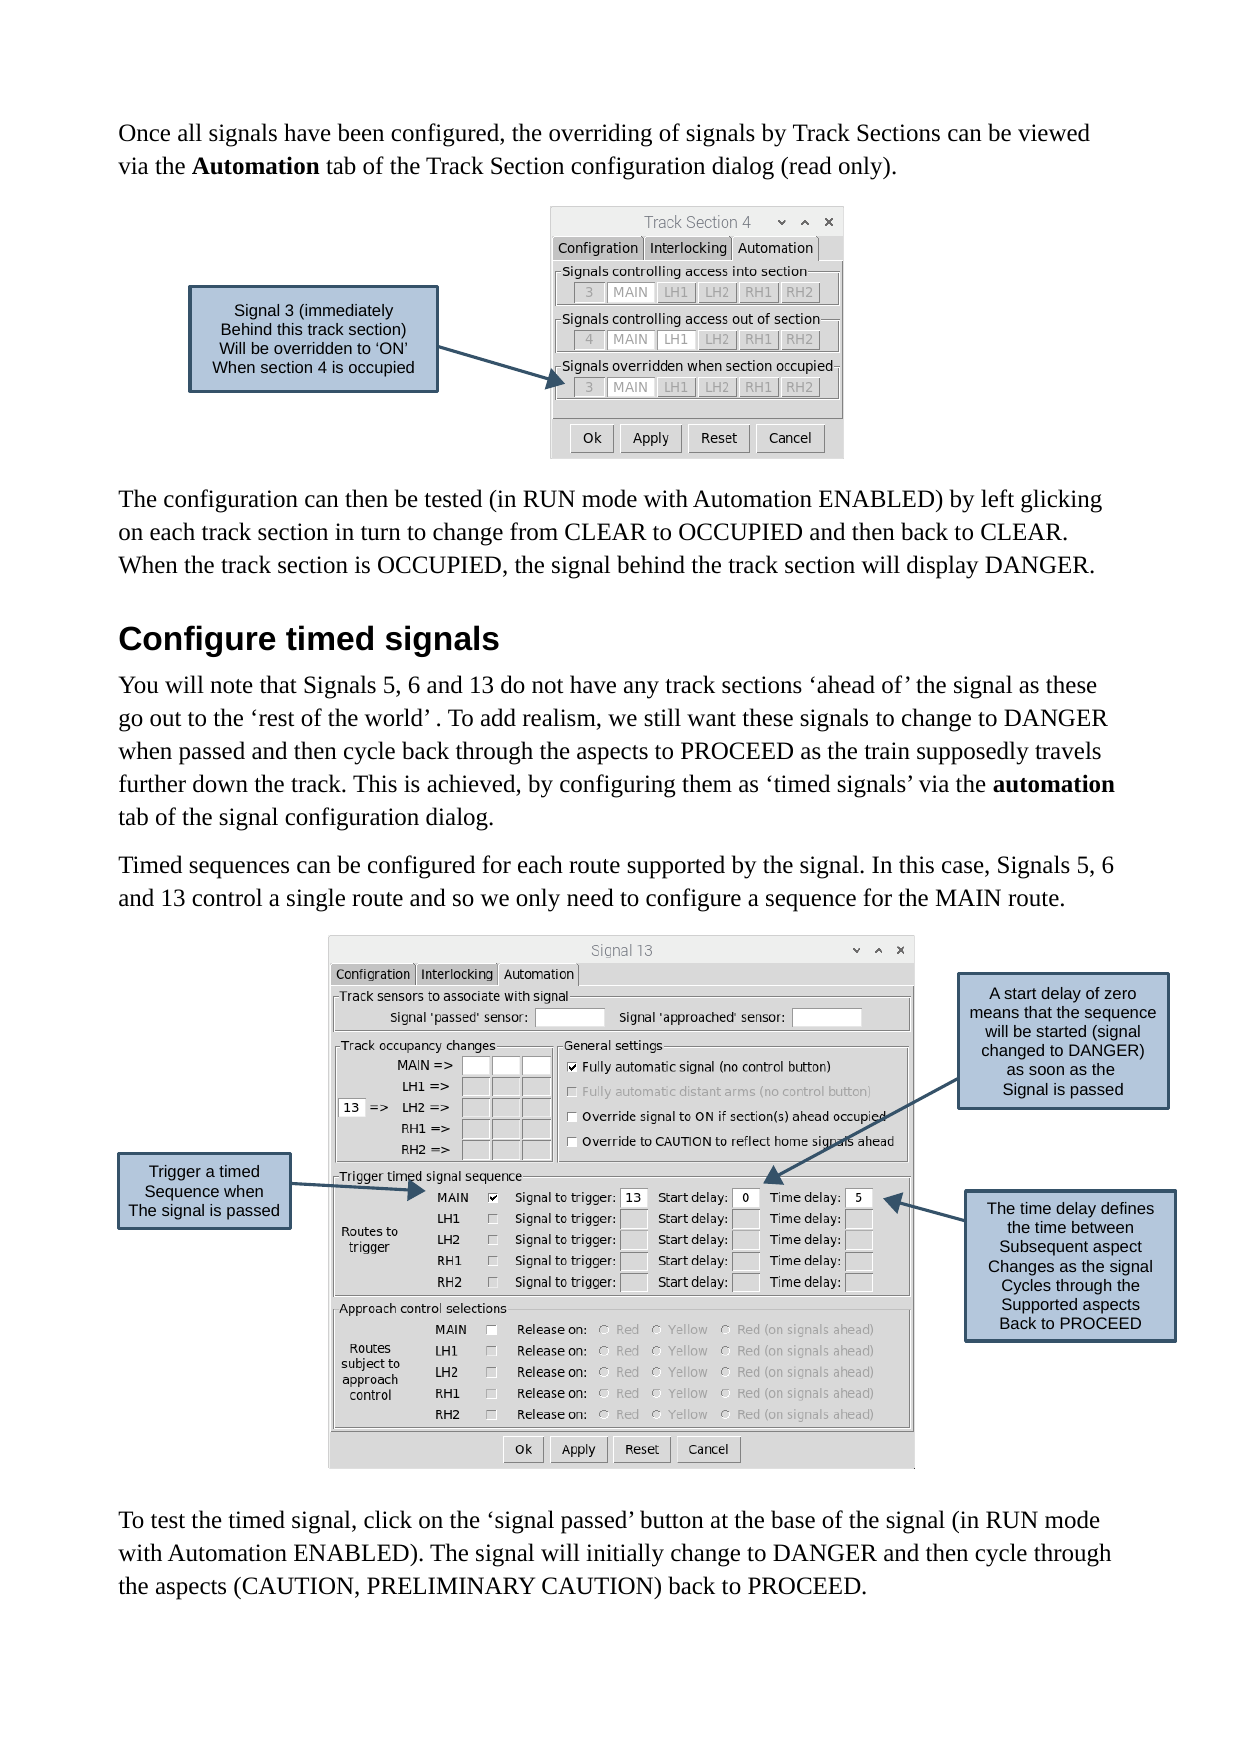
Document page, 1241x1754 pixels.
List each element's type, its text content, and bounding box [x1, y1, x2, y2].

text The configuration can then be tested (in RUN mode with Automation ENABLED) by left glicking on each track section in turn to change from CLEAR to OCCUPIED and then back to CLEAR. When the track section is OCCUPIED, the signal behind the track section will display DANGER. [118, 484, 1122, 579]
text You will note that Signals 5, 6 and 13 do not have any track sections ‘ahead of’ the signal as these go out to the ‘rest of the world’ . To add realism, we still want these signals to change to DANGER when passed and then cycle back through the aspects to PROCEED as the train supposedly travels further down the track. This is achieved, by configuring them as ‘timed signals’ via the automation tab of the signal configuration dialog. [118, 670, 1122, 831]
picture [550, 206, 844, 459]
picture [328, 935, 915, 1469]
text To test the timed signal, click on the ‘signal passed’ button at the base of the signal (in RUN mode with Automation ENABLED). The signal will initially change to DANGER and then cycle through the aspects (CAUTION, PRELIMINARY CAUTION) back to PROCEED. [118, 1505, 1122, 1600]
text Timed sequences can be configured for each route supported by the signal. In this case, Signals 5, 6 and 13 control a single route and so we only need to configure a sequence for the MAIN route. [118, 850, 1122, 911]
subtitle Configure timed signals [118, 619, 1122, 657]
text Once all signals have been configured, the overriding of signals by Track Sections can be viewed via the Automation tab of the Track Section configuration dialog (read only). [118, 118, 1122, 180]
